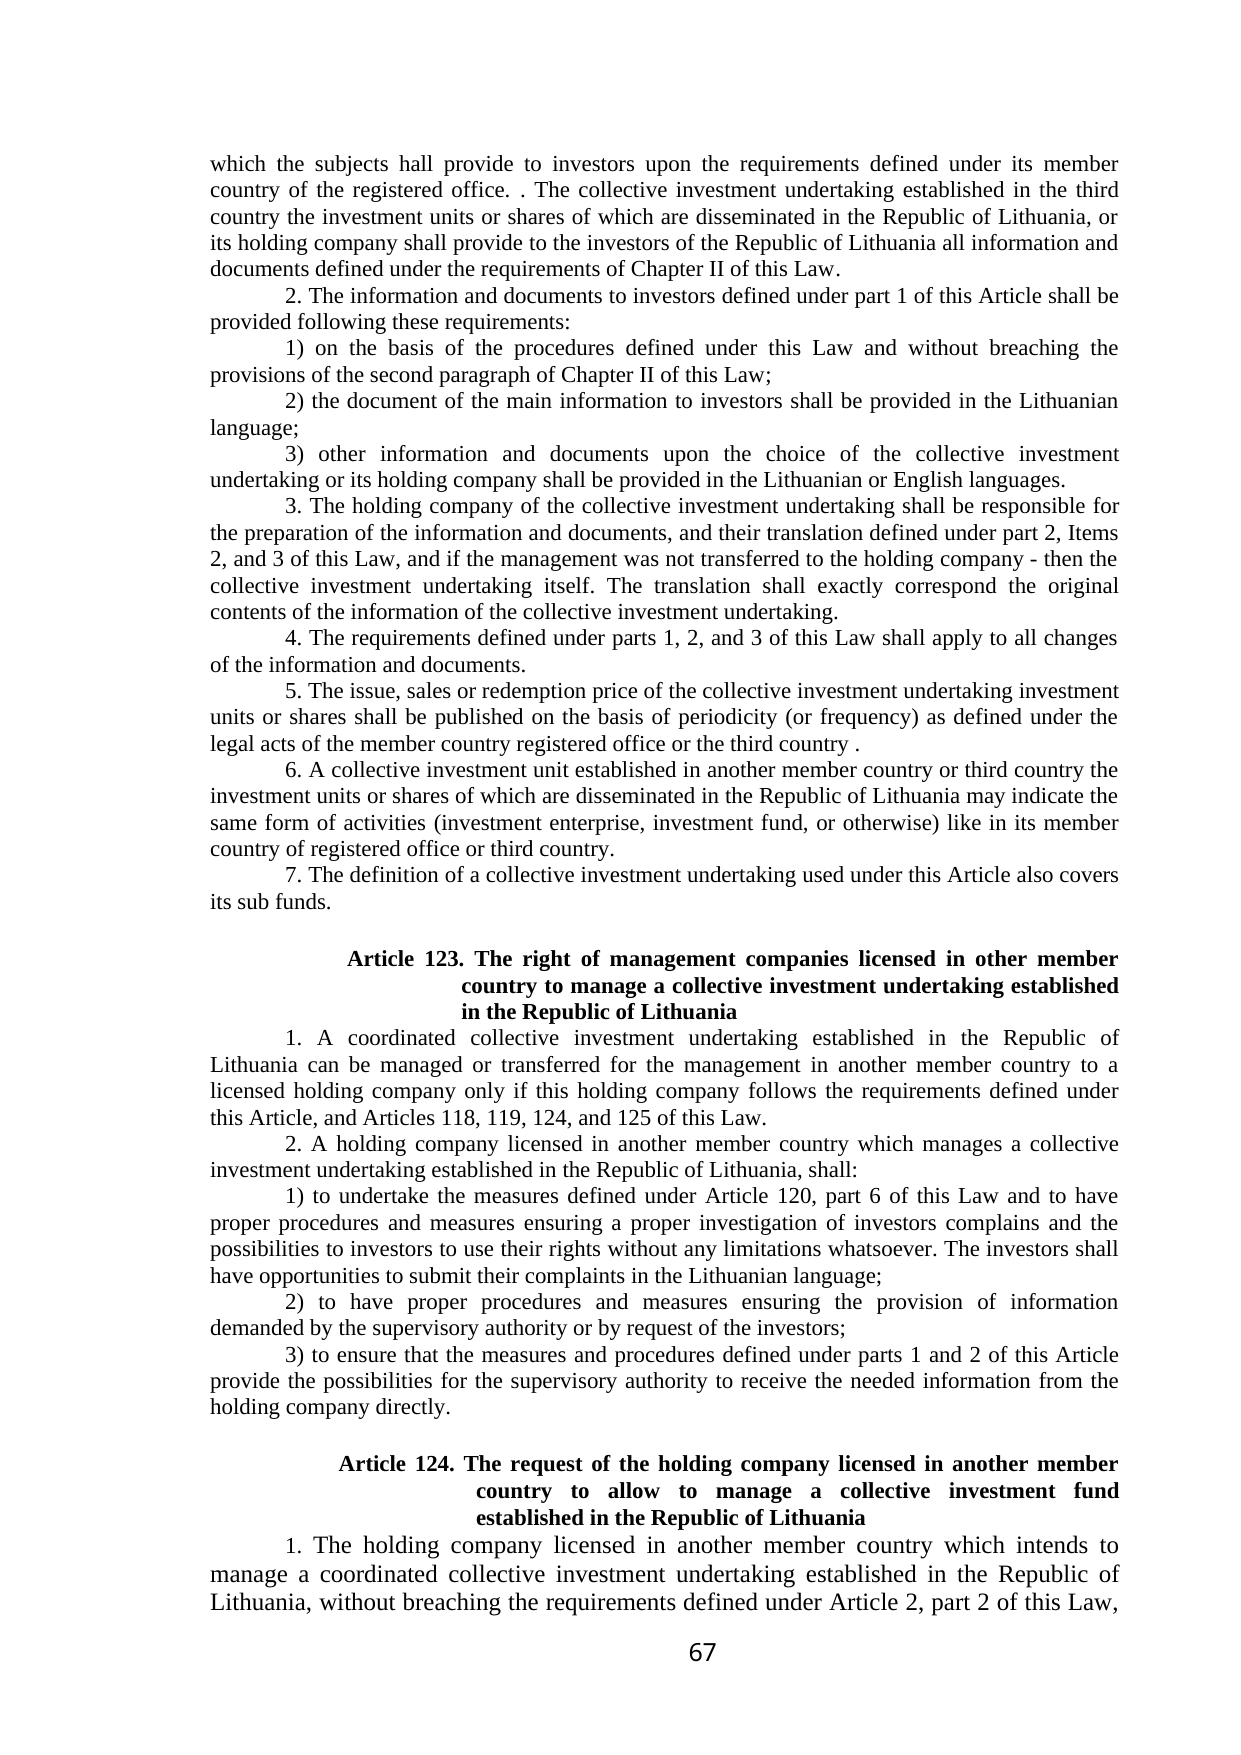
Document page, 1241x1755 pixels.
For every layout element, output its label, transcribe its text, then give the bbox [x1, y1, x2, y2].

text 4. The requirements defined under parts 1, 2, and 3 of this Law shall apply to all changes of the information and documents. [210, 624, 1120, 677]
text 1) on the basis of the procedures defined under this Law and without breaching the provisions of the second paragraph of Chapter II of this Law; [210, 334, 1120, 387]
text 5. The issue, sales or redemption price of the collective investment undertaking investment units or shares shall be published on the basis of periodicity (or frequency) as defined under the legal acts of the member country registered office or the third country . [210, 677, 1120, 756]
text 3. The holding company of the collective investment undertaking shall be responsible for the preparation of the information and documents, and their translation defined under part 2, Items 2, and 3 of this Law, and if the management was not transferred to the holding company - then the collective investment undertaking itself. The translation shall exactly correspond the original contents of the information of the collective investment undertaking. [210, 493, 1120, 624]
text 1) to undertake the measures defined under Article 120, part 6 of this Law and to have proper procedures and measures ensuring a proper investigation of investors complains and the possibilities to investors to use their rights without any limitations whatsoever. The investors shall have opportunities to submit their complaints in the Lithuanian language; [210, 1183, 1120, 1288]
text 7. The definition of a collective investment undertaking used under this Article also covers its sub funds. [210, 862, 1120, 914]
text 3) other information and documents upon the choice of the collective investment undertaking or its holding company shall be provided in the Lithuanian or English languages. [210, 440, 1120, 493]
text 2) to have proper procedures and measures ensuring the provision of information demanded by the supervisory authority or by request of the investors; [210, 1288, 1120, 1341]
text 2. A holding company licensed in another member country which manages a collective investment undertaking established in the Republic of Lithuania, shall: [210, 1130, 1120, 1183]
text 1. A coordinated collective investment undertaking established in the Republic of Lithuania can be managed or transferred for the management in another member country to a licensed holding company only if this holding company follows the requirements defined under this Article, and Articles 118, 119, 124, and 125 of this Law. [210, 1024, 1120, 1130]
text 2. The information and documents to investors defined under part 1 of this Article shall be provided following these requirements: [210, 282, 1120, 334]
text 3) to ensure that the measures and procedures defined under parts 1 and 2 of this Article provide the possibilities for the supervisory authority to receive the needed information from the holding company directly. [210, 1341, 1120, 1420]
text 6. A collective investment unit established in another member country or third country the investment units or shares of which are disseminated in the Republic of Lithuania may indicate the same form of activities (investment enterprise, investment fund, or otherwise) like in its member country of registered office or third country. [210, 756, 1120, 862]
text which the subjects hall provide to investors upon the requirements defined under its member country of the registered office. . The collective investment undertaking established in the third country the investment units or shares of which are disseminated in the Republic of Lithuania, or its holding company shall provide to the investors of the Republic of Lithuania all information and documents defined under the requirements of Chapter II of this Law. [210, 150, 1120, 282]
text 1. The holding company licensed in another member country which intends to manage a coordinated collective investment undertaking established in the Republic of Lithuania, without breaching the requirements defined under Article 2, part 2 of this Law, [210, 1530, 1120, 1616]
text 2) the document of the main information to investors shall be provided in the Lithuanian language; [210, 387, 1120, 440]
text Article 123. The right of management companies licensed in other member country to manage a collective investment undertaking established in the Republic of Lithuania [284, 943, 1120, 1024]
text Article 124. The request of the holding company licensed in another member country to allow to manage a collective investment fund established in the Republic of Lithuania [284, 1448, 1120, 1530]
